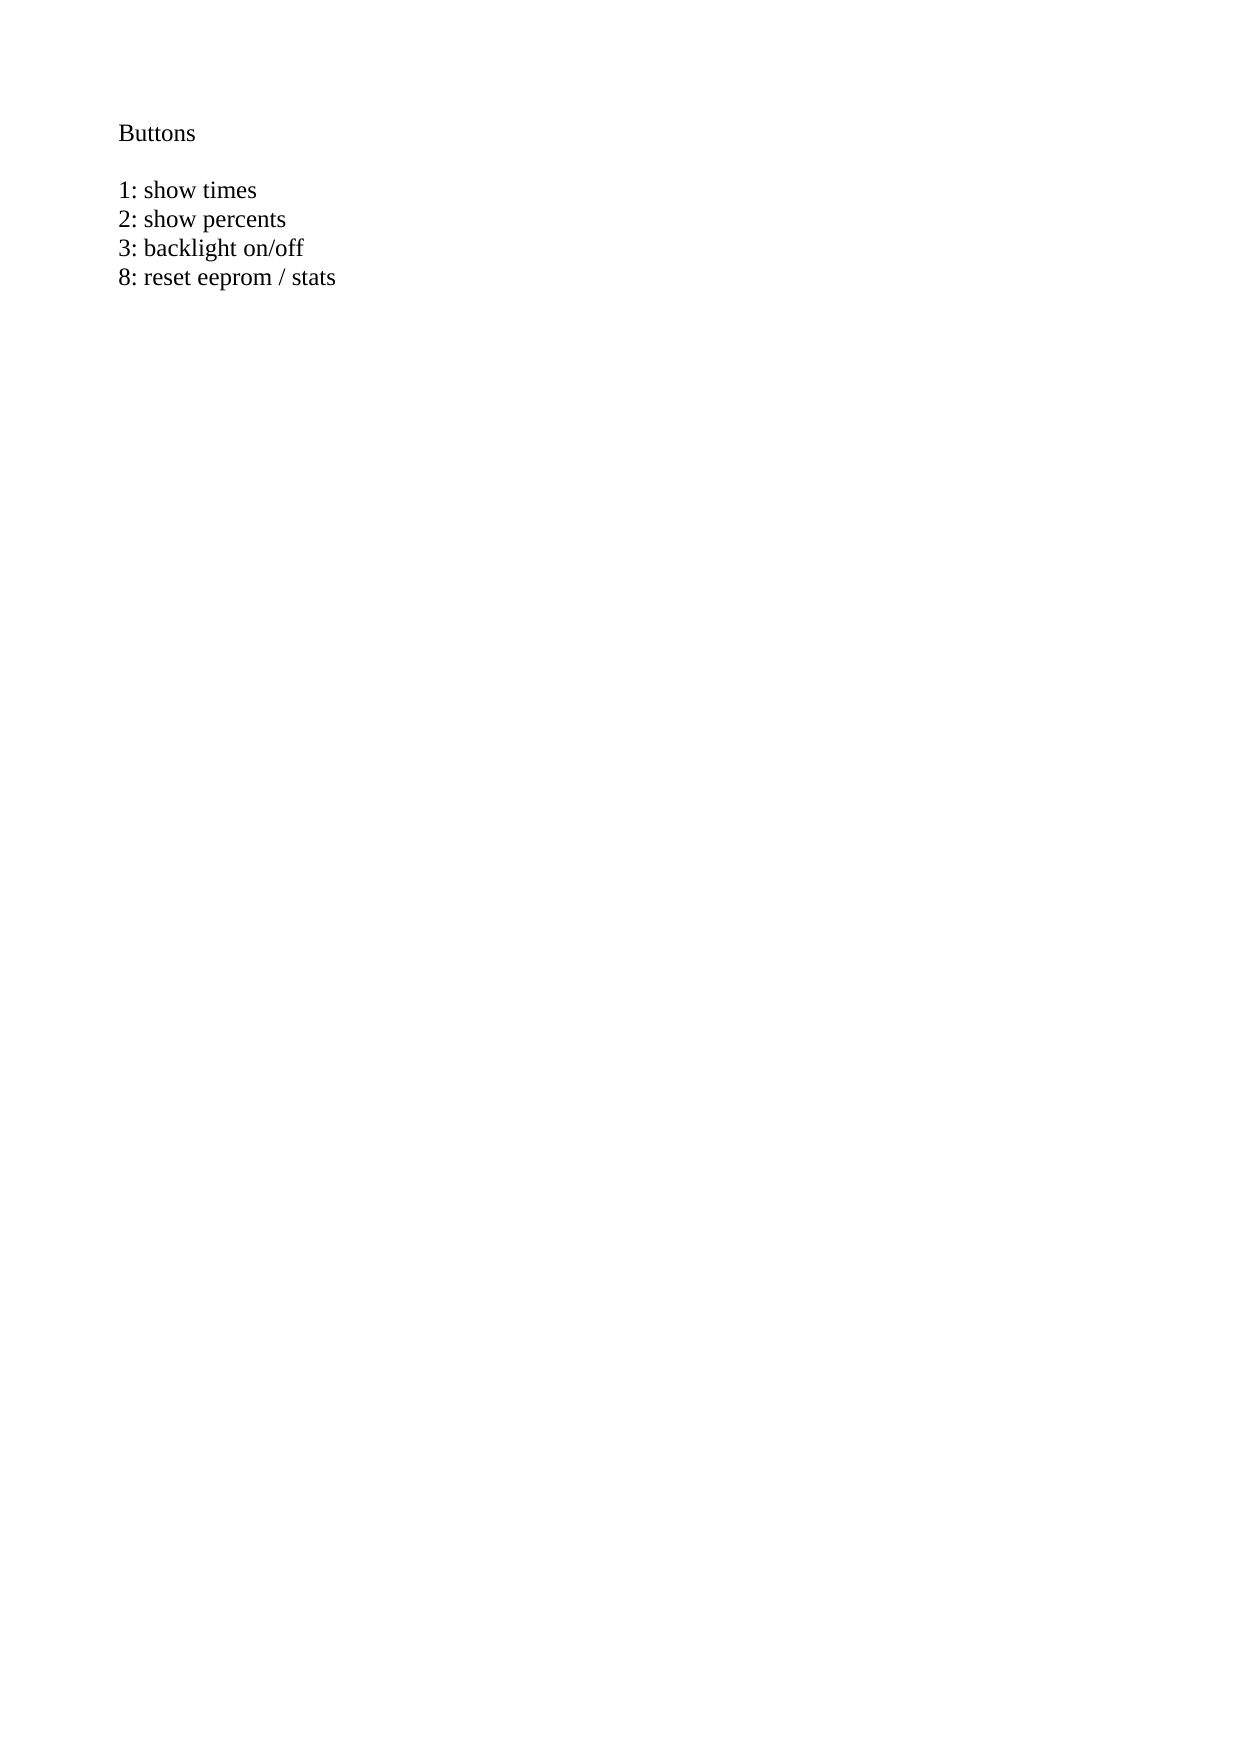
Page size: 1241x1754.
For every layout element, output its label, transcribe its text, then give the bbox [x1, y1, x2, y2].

text Buttons [118, 118, 1122, 147]
text 2: show percents [118, 204, 1122, 233]
text 3: backlight on/off [118, 233, 1122, 262]
text 1: show times [118, 176, 1122, 204]
text 8: reset eeprom / stats [118, 262, 1122, 291]
